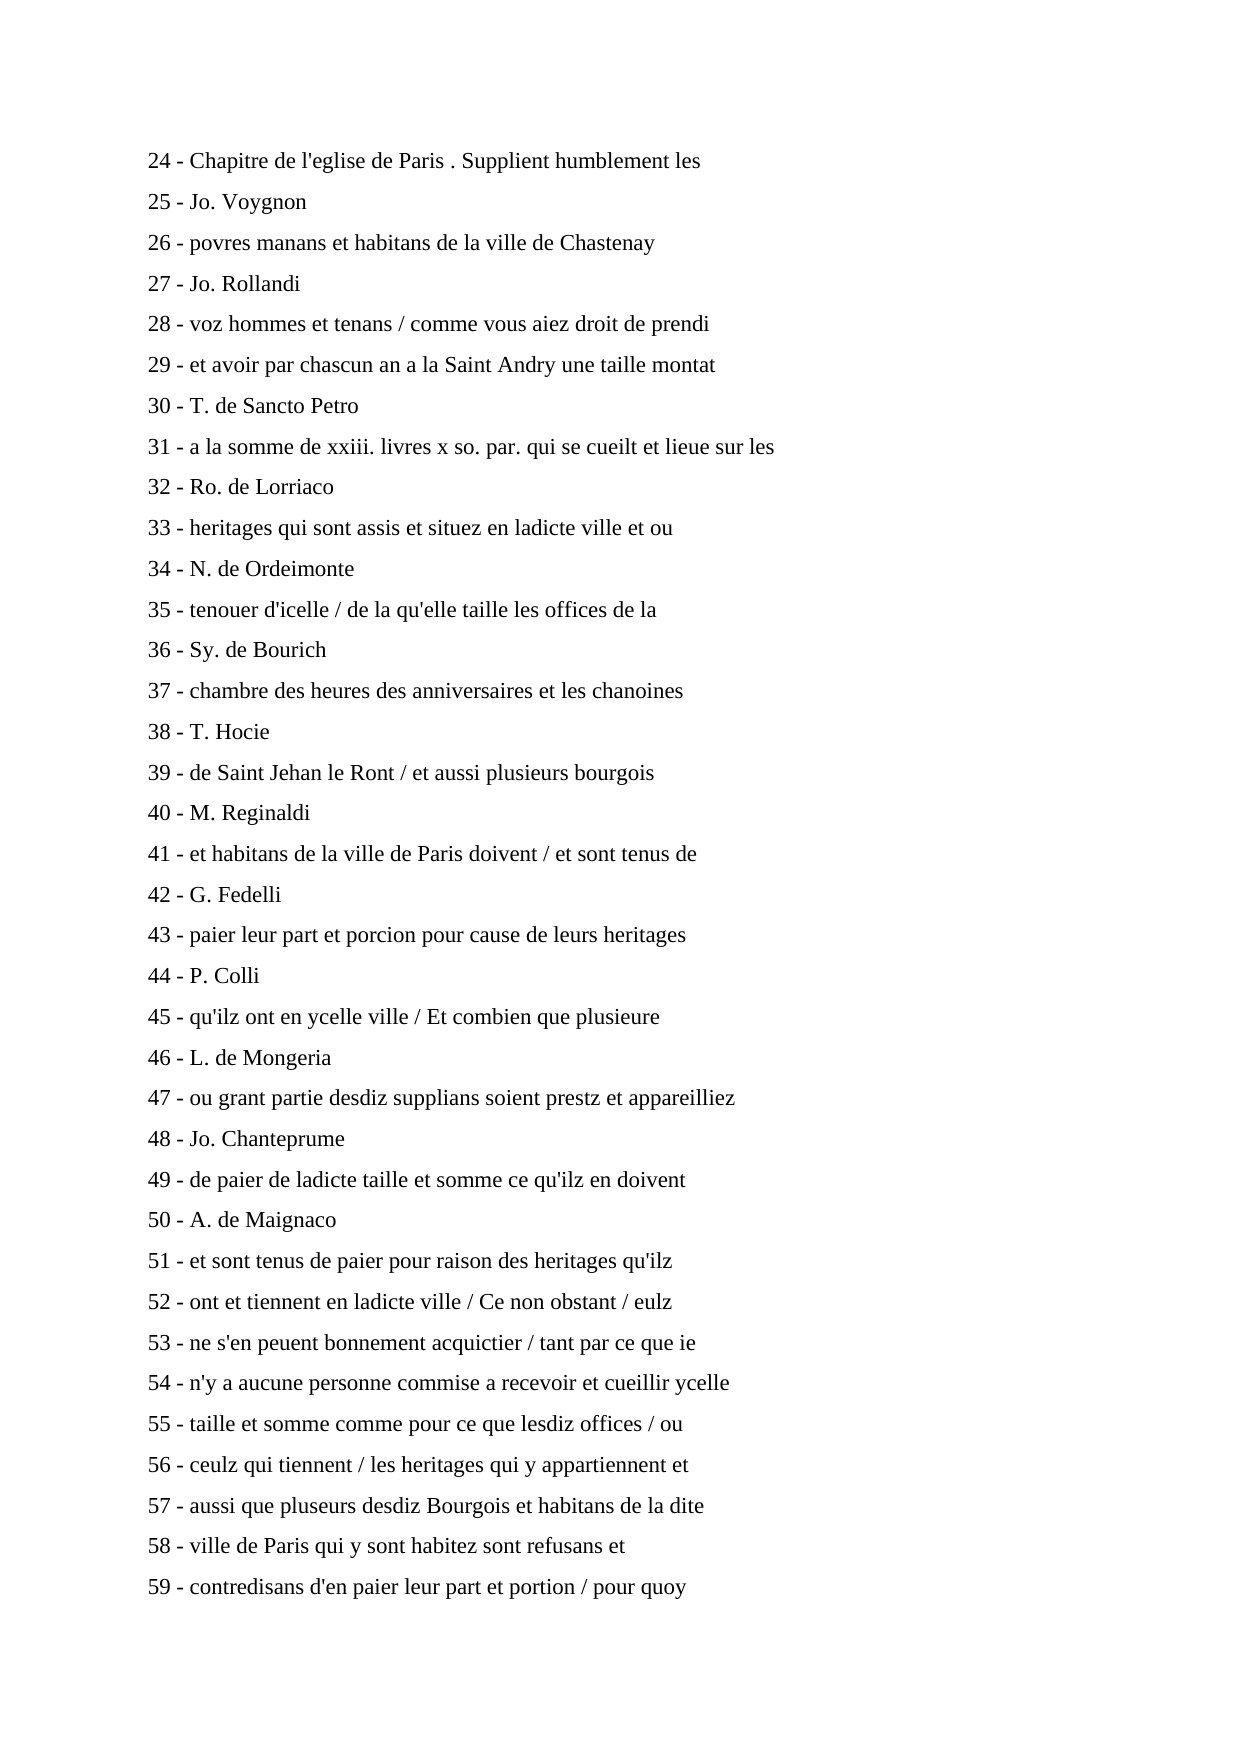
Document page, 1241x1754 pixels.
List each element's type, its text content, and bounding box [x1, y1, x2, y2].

text 38 - T. Hocie [148, 718, 1093, 744]
text 48 - Jo. Chanteprume [148, 1125, 1093, 1151]
text 39 - de Saint Jehan le Ront / et aussi plusieurs bourgois [148, 758, 1093, 785]
text 50 - A. de Maignaco [148, 1207, 1093, 1233]
text 40 - M. Reginaldi [148, 799, 1093, 826]
text 27 - Jo. Rollandi [148, 270, 1093, 296]
text 45 - qu'ilz ont en ycelle ville / Et combien que plusieure [148, 1003, 1093, 1029]
text 26 - povres manans et habitans de la ville de Chastenay [148, 229, 1093, 255]
text 44 - P. Colli [148, 962, 1093, 988]
text 51 - et sont tenus de paier pour raison des heritages qu'ilz [148, 1247, 1093, 1274]
text 52 - ont et tiennent en ladicte ville / Ce non obstant / eulz [148, 1288, 1093, 1314]
text 58 - ville de Paris qui y sont habitez sont refusans et [148, 1532, 1093, 1559]
text 34 - N. de Ordeimonte [148, 555, 1093, 581]
text 33 - heritages qui sont assis et situez en ladicte ville et ou [148, 514, 1093, 541]
text 42 - G. Fedelli [148, 881, 1093, 907]
text 35 - tenouer d'icelle / de la qu'elle taille les offices de la [148, 596, 1093, 622]
text 37 - chambre des heures des anniversaires et les chanoines [148, 677, 1093, 703]
text 59 - contredisans d'en paier leur part et portion / pour quoy [148, 1573, 1093, 1599]
text 36 - Sy. de Bourich [148, 636, 1093, 663]
text 57 - aussi que pluseurs desdiz Bourgois et habitans de la dite [148, 1492, 1093, 1518]
text 46 - L. de Mongeria [148, 1044, 1093, 1070]
text 41 - et habitans de la ville de Paris doivent / et sont tenus de [148, 840, 1093, 866]
text 49 - de paier de ladicte taille et somme ce qu'ilz en doivent [148, 1166, 1093, 1192]
text 53 - ne s'en peuent bonnement acquictier / tant par ce que ie [148, 1329, 1093, 1355]
text 28 - voz hommes et tenans / comme vous aiez droit de prendi [148, 311, 1093, 337]
text 29 - et avoir par chascun an a la Saint Andry une taille montat [148, 351, 1093, 378]
text 56 - ceulz qui tiennent / les heritages qui y appartiennent et [148, 1451, 1093, 1477]
text 25 - Jo. Voygnon [148, 188, 1093, 215]
text 31 - a la somme de xxiii. livres x so. par. qui se cueilt et lieue sur les [148, 433, 1093, 459]
text 43 - paier leur part et porcion pour cause de leurs heritages [148, 921, 1093, 948]
text 24 - Chapitre de l'eglise de Paris . Supplient humblement les [148, 148, 1093, 174]
text 55 - taille et somme comme pour ce que lesdiz offices / ou [148, 1410, 1093, 1437]
text 32 - Ro. de Lorriaco [148, 473, 1093, 500]
text 30 - T. de Sancto Petro [148, 392, 1093, 418]
text 47 - ou grant partie desdiz supplians soient prestz et appareilliez [148, 1084, 1093, 1111]
text 54 - n'y a aucune personne commise a recevoir et cueillir ycelle [148, 1369, 1093, 1396]
